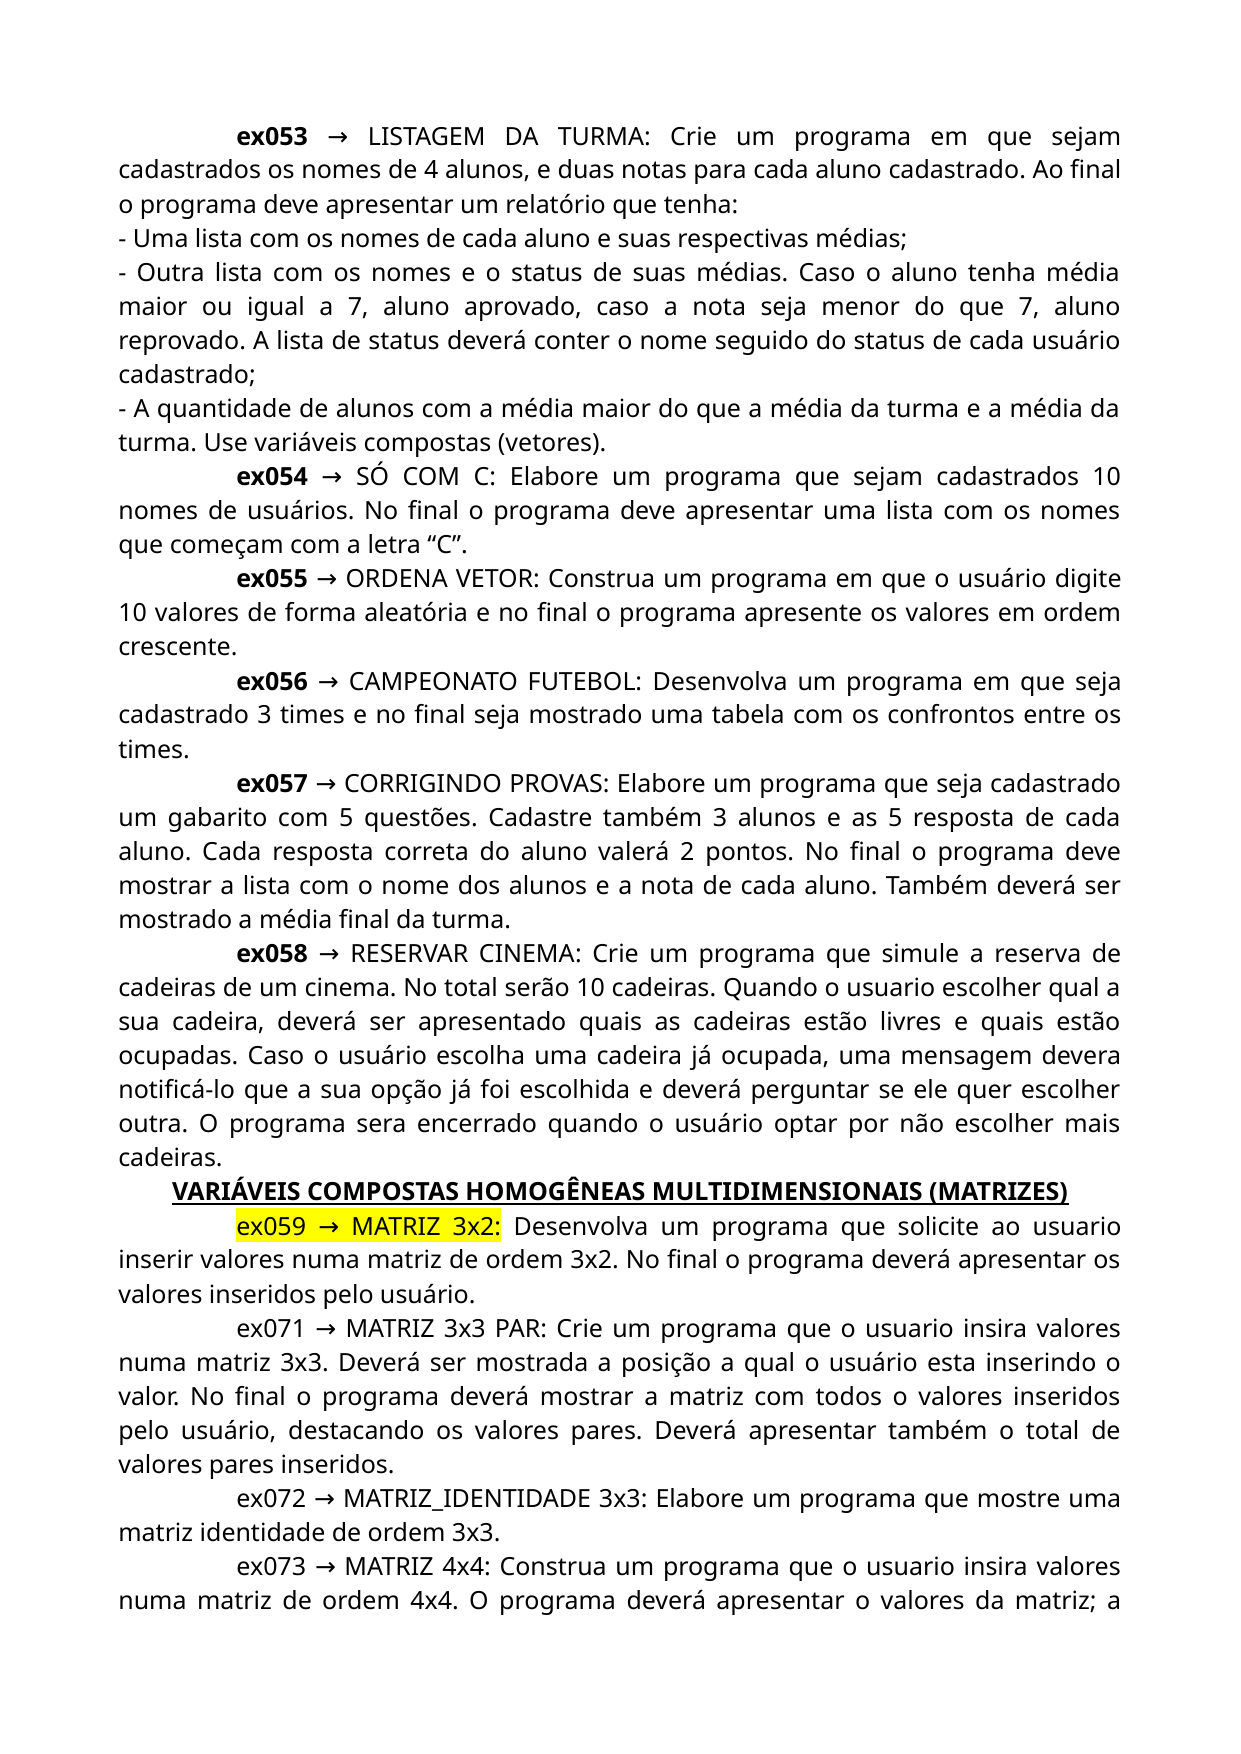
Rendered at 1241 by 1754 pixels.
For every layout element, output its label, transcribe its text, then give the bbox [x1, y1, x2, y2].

text ex055 → ORDENA VETOR: Construa um programa em que o usuário digite 10 valores de forma aleatória e no final o programa apresente os valores em ordem crescente. [118, 561, 1122, 663]
text - Uma lista com os nomes de cada aluno e suas respectivas médias; [118, 220, 1122, 254]
text ex057 → CORRIGINDO PROVAS: Elabore um programa que seja cadastrado um gabarito com 5 questões. Cadastre também 3 alunos e as 5 resposta de cada aluno. Cada resposta correta do aluno valerá 2 pontos. No final o programa deve mostrar a lista com o nome dos alunos e a nota de cada aluno. Também deverá ser mostrado a média final da turma. [118, 765, 1122, 936]
text - A quantidade de alunos com a média maior do que a média da turma e a média da turma. Use variáveis compostas (vetores). [118, 391, 1122, 459]
text ex059 → MATRIZ 3x2: Desenvolva um programa que solicite ao usuario inserir valores numa matriz de ordem 3x2. No final o programa deverá apresentar os valores inseridos pelo usuário. [118, 1208, 1122, 1310]
text - Outra lista com os nomes e o status de suas médias. Caso o aluno tenha média maior ou igual a 7, aluno aprovado, caso a nota seja menor do que 7, aluno reprovado. A lista de status deverá conter o nome seguido do status de cada usuário cadastrado; [118, 254, 1122, 391]
text ex073 → MATRIZ 4x4: Construa um programa que o usuario insira valores numa matriz de ordem 4x4. O programa deverá apresentar o valores da matriz; a [118, 1549, 1122, 1617]
text ex071 → MATRIZ 3x3 PAR: Crie um programa que o usuario insira valores numa matriz 3x3. Deverá ser mostrada a posição a qual o usuário esta inserindo o valor. No final o programa deverá mostrar a matriz com todos o valores inseridos pelo usuário, destacando os valores pares. Deverá apresentar também o total de valores pares inseridos. [118, 1310, 1122, 1481]
text VARIÁVEIS COMPOSTAS HOMOGÊNEAS MULTIDIMENSIONAIS (MATRIZES) [118, 1174, 1122, 1208]
text ex053 → LISTAGEM DA TURMA: Crie um programa em que sejam cadastrados os nomes de 4 alunos, e duas notas para cada aluno cadastrado. Ao final o programa deve apresentar um relatório que tenha: [118, 118, 1122, 220]
text ex054 → SÓ COM C: Elabore um programa que sejam cadastrados 10 nomes de usuários. No final o programa deve apresentar uma lista com os nomes que começam com a letra “C”. [118, 459, 1122, 561]
text ex056 → CAMPEONATO FUTEBOL: Desenvolva um programa em que seja cadastrado 3 times e no final seja mostrado uma tabela com os confrontos entre os times. [118, 663, 1122, 765]
text ex058 → RESERVAR CINEMA: Crie um programa que simule a reserva de cadeiras de um cinema. No total serão 10 cadeiras. Quando o usuario escolher qual a sua cadeira, deverá ser apresentado quais as cadeiras estão livres e quais estão ocupadas. Caso o usuário escolha uma cadeira já ocupada, uma mensagem devera notificá-lo que a sua opção já foi escolhida e deverá perguntar se ele quer escolher outra. O programa sera encerrado quando o usuário optar por não escolher mais cadeiras. [118, 936, 1122, 1174]
text ex072 → MATRIZ_IDENTIDADE 3x3: Elabore um programa que mostre uma matriz identidade de ordem 3x3. [118, 1481, 1122, 1549]
